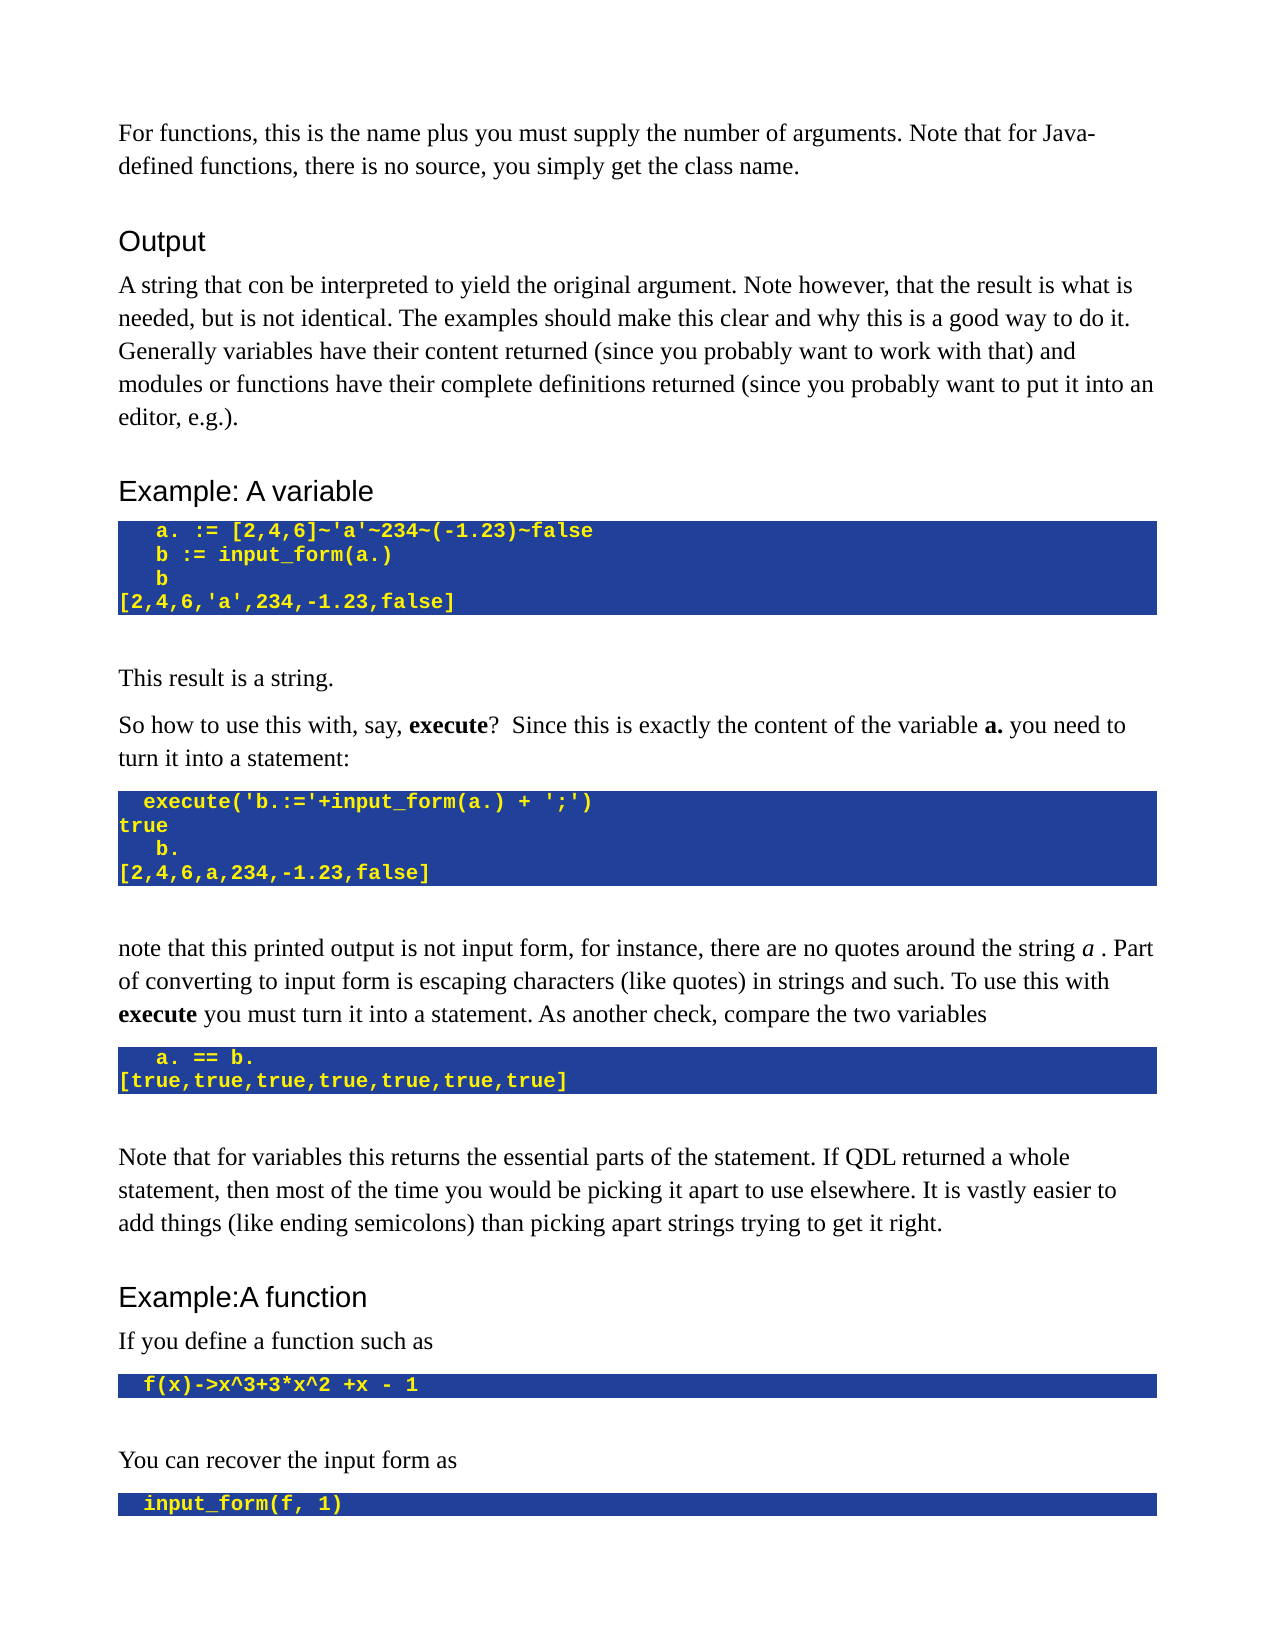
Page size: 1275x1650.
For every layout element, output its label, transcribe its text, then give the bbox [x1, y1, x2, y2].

text b. [118, 838, 1157, 862]
subtitle Output [118, 224, 1157, 257]
text If you define a function such as [118, 1326, 1157, 1355]
text [2,4,6,'a',234,-1.23,false] [118, 591, 1157, 615]
text You can recover the input form as [118, 1445, 1157, 1474]
text This result is a string. [118, 663, 1157, 691]
text [true,true,true,true,true,true,true] [118, 1070, 1157, 1094]
text A string that con be interpreted to yield the original argument. Note however, that the result is what is needed, but is not identical. The examples should make this clear and why this is a good way to do it. Generally variables have their content returned (since you probably want to work with that) and modules or functions have their complete definitions returned (since you probably want to put it into an editor, e.g.). [118, 270, 1157, 431]
text b [118, 568, 1157, 591]
text For functions, this is the name plus you must supply the number of arguments. Note that for Java-defined functions, there is no source, you simply get the class name. [118, 118, 1157, 180]
subtitle Example:A function [118, 1280, 1157, 1314]
text So how to use this with, say, execute? Since this is exactly the content of the variable a. you need to turn it into a statement: [118, 710, 1157, 772]
text execute('b.:='+input_form(a.) + ';') [118, 791, 1157, 814]
text [2,4,6,a,234,-1.23,false] [118, 862, 1157, 886]
text a. == b. [118, 1047, 1157, 1070]
text true [118, 814, 1157, 838]
text b := input_form(a.) [118, 544, 1157, 568]
text input_form(f, 1) [118, 1493, 1157, 1516]
text note that this printed output is not input form, for instance, there are no quotes around the string a . Part of converting to input form is escaping characters (like quotes) in strings and such. To use this with execute you must turn it into a statement. As another check, compare the two variables [118, 933, 1157, 1028]
text f(x)->x^3+3*x^2 +x - 1 [118, 1374, 1157, 1398]
text a. := [2,4,6]~'a'~234~(-1.23)~false [118, 521, 1157, 544]
text Note that for variables this returns the essential parts of the statement. If QDL returned a whole statement, then most of the time you would be picking it apart to use elsewhere. It is vastly easier to add things (like ending semicolons) than picking apart strings trying to get it right. [118, 1142, 1157, 1236]
subtitle Example: A variable [118, 474, 1157, 508]
